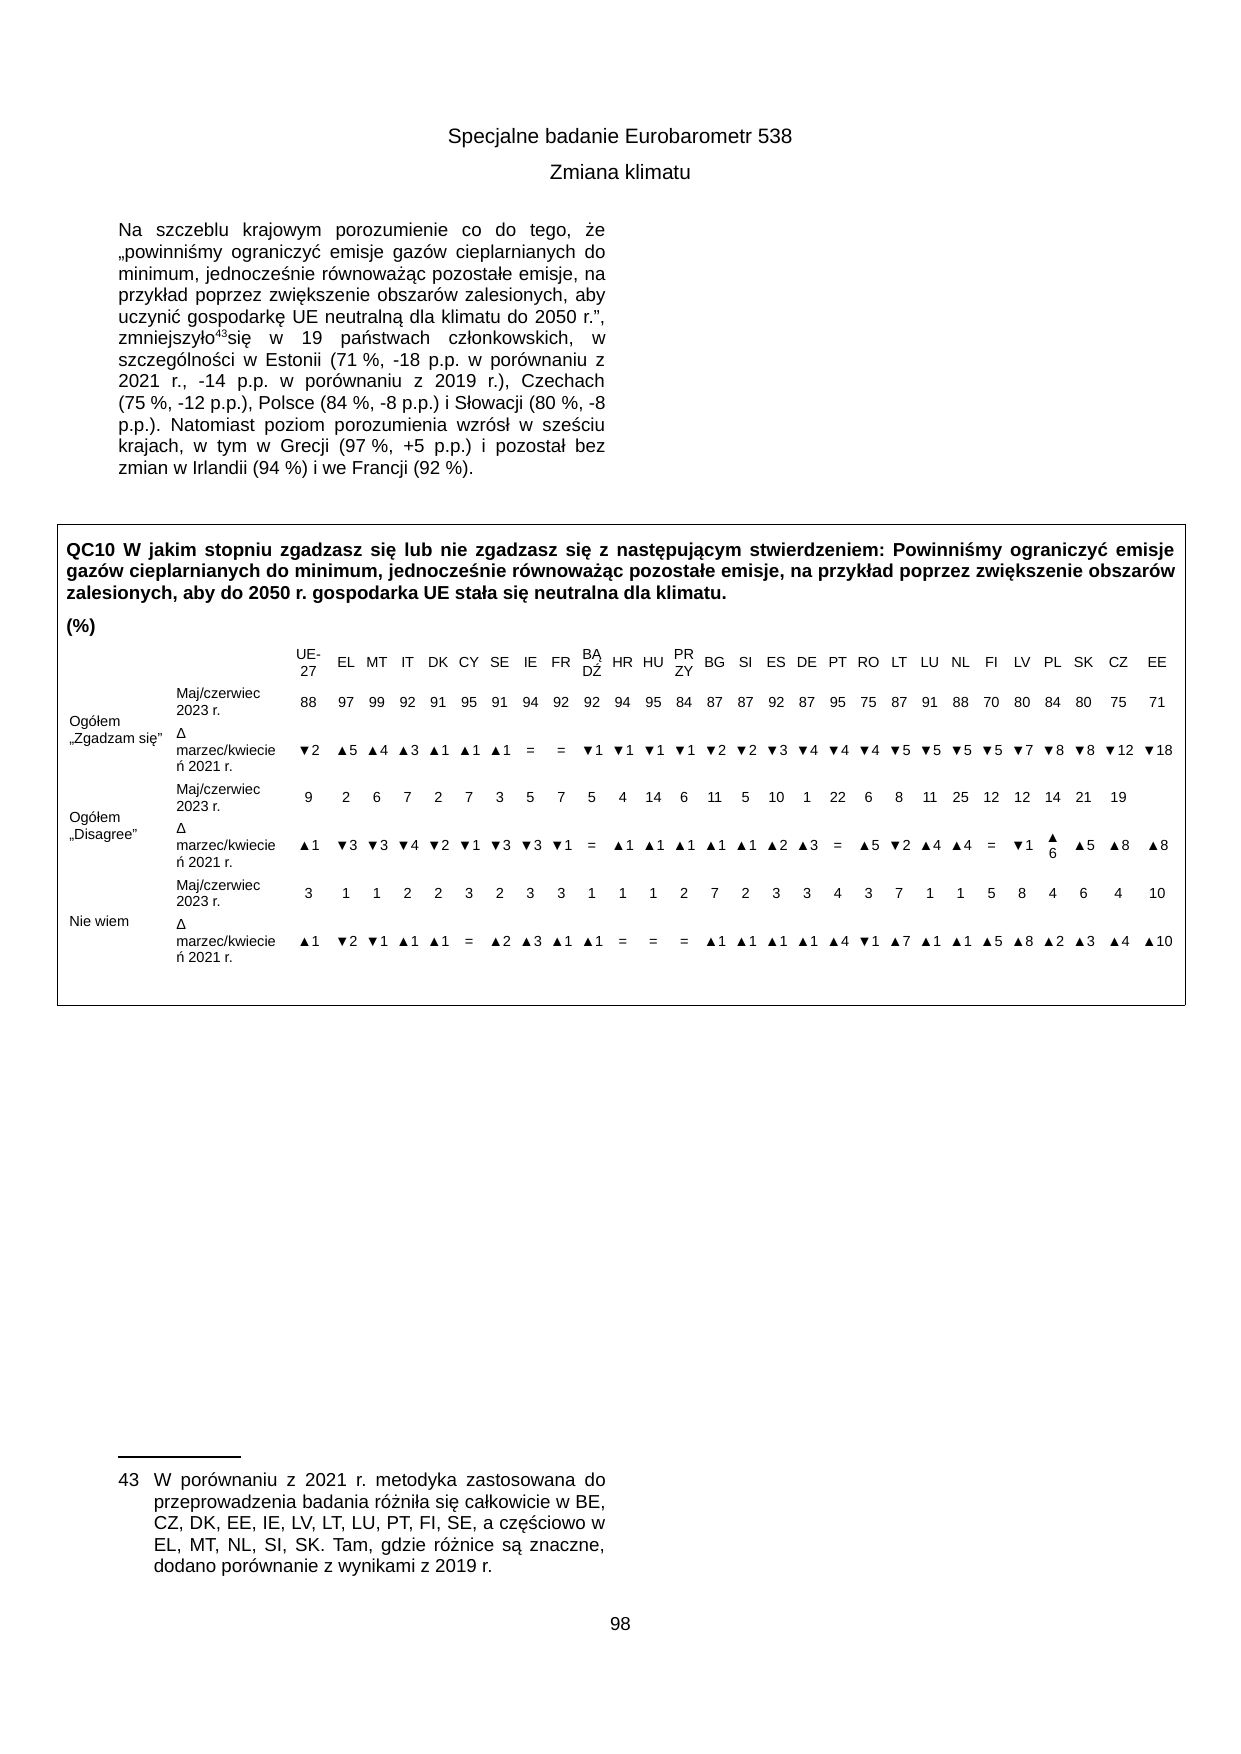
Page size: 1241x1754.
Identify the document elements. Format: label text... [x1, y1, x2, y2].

table_cell 5 [576, 778, 607, 817]
table_header BG [699, 643, 730, 682]
table_cell ▲1 [761, 913, 791, 969]
table_cell 10 [1138, 873, 1176, 913]
table_cell ▼1 [576, 722, 607, 778]
table_header SK [1068, 643, 1099, 682]
table_header RO [853, 643, 884, 682]
table_cell 97 [331, 682, 361, 722]
table_cell ▲1 [576, 913, 607, 969]
table_header FR [546, 643, 576, 682]
table_cell ▲1 [791, 913, 822, 969]
table_cell 2 [730, 873, 761, 913]
table_cell ▼1 [638, 722, 668, 778]
table_cell 88 [945, 682, 976, 722]
table_cell 6 [853, 778, 884, 817]
table_cell ▼5 [914, 722, 945, 778]
table_cell 91 [484, 682, 515, 722]
table_cell ▲3 [392, 722, 423, 778]
table_cell ▲5 [853, 817, 884, 873]
table_header ES [761, 643, 791, 682]
table_cell 11 [699, 778, 730, 817]
table_cell ▼1 [546, 817, 576, 873]
table_cell ▲1 [423, 722, 453, 778]
table_cell ▲8 [1007, 913, 1037, 969]
table_header CZ [1099, 643, 1138, 682]
table_cell 3 [791, 873, 822, 913]
table_cell Δ marzec/kwiecień 2021 r. [173, 913, 286, 969]
table_cell ▲5 [331, 722, 361, 778]
table_header NL [945, 643, 976, 682]
table_cell ▲1 [945, 913, 976, 969]
table_cell = [669, 913, 699, 969]
table_cell ▼1 [454, 817, 484, 873]
table_cell 7 [454, 778, 484, 817]
table_header CY [454, 643, 484, 682]
table_header PL [1037, 643, 1068, 682]
table_cell 5 [976, 873, 1007, 913]
table_cell ▲2 [1037, 913, 1068, 969]
table_cell 12 [1007, 778, 1037, 817]
table_header DK [423, 643, 453, 682]
table_cell 2 [392, 873, 423, 913]
table_cell 14 [638, 778, 668, 817]
table_cell ▲1 [607, 817, 638, 873]
table_header UE-27 [286, 643, 331, 682]
table_cell ▼5 [976, 722, 1007, 778]
table_cell 1 [576, 873, 607, 913]
table_cell 84 [1037, 682, 1068, 722]
table_cell 99 [361, 682, 392, 722]
table_cell ▲1 [454, 722, 484, 778]
table_cell 5 [515, 778, 546, 817]
table_cell 4 [1037, 873, 1068, 913]
table_cell = [638, 913, 668, 969]
table_cell 95 [822, 682, 853, 722]
table_header LT [884, 643, 914, 682]
table_cell 6 [669, 778, 699, 817]
table_cell ▼8 [1037, 722, 1068, 778]
table_cell 92 [392, 682, 423, 722]
table_header SE [484, 643, 515, 682]
table_cell 87 [730, 682, 761, 722]
table_cell ▲5 [976, 913, 1007, 969]
table_cell 1 [331, 873, 361, 913]
table_cell ▲1 [286, 817, 331, 873]
table_cell 3 [761, 873, 791, 913]
table_cell ▲5 [1068, 817, 1099, 873]
table_cell = [454, 913, 484, 969]
table_cell 4 [822, 873, 853, 913]
table_cell = [607, 913, 638, 969]
table_cell 92 [546, 682, 576, 722]
table_cell ▼3 [331, 817, 361, 873]
table_cell 8 [1007, 873, 1037, 913]
table_cell ▲1 [730, 913, 761, 969]
table_cell ▲4 [822, 913, 853, 969]
table_cell 7 [884, 873, 914, 913]
table_cell ▼1 [361, 913, 392, 969]
table_cell ▲1 [699, 817, 730, 873]
table_cell = [576, 817, 607, 873]
table_cell Δ marzec/kwiecień 2021 r. [173, 817, 286, 873]
table_cell 3 [546, 873, 576, 913]
table_cell 21 [1068, 778, 1099, 817]
table_cell ▼4 [822, 722, 853, 778]
table_cell ▼2 [331, 913, 361, 969]
table_cell ▲1 [546, 913, 576, 969]
table_header EL [331, 643, 361, 682]
table_cell Ogółem „Zgadzam się” [66, 682, 173, 778]
table_cell ▼4 [392, 817, 423, 873]
table_cell 2 [484, 873, 515, 913]
table_cell ▼5 [884, 722, 914, 778]
table_cell 5 [730, 778, 761, 817]
table_cell 7 [699, 873, 730, 913]
table_cell ▼3 [761, 722, 791, 778]
table_cell ▼18 [1138, 722, 1176, 778]
table_cell ▲1 [392, 913, 423, 969]
table_cell ▲10 [1138, 913, 1176, 969]
table_cell ▼1 [669, 722, 699, 778]
table_cell 3 [853, 873, 884, 913]
table_header [66, 643, 173, 682]
table_cell ▲3 [1068, 913, 1099, 969]
table_cell 7 [546, 778, 576, 817]
table_header SI [730, 643, 761, 682]
table_cell ▲4 [914, 817, 945, 873]
table_cell 91 [914, 682, 945, 722]
table_cell Δ marzec/kwiecień 2021 r. [173, 722, 286, 778]
table_cell 2 [423, 778, 453, 817]
table_cell = [976, 817, 1007, 873]
table_header PT [822, 643, 853, 682]
table_cell ▼3 [361, 817, 392, 873]
table_cell 84 [669, 682, 699, 722]
table_cell 1 [361, 873, 392, 913]
table_cell 10 [761, 778, 791, 817]
table_header HU [638, 643, 668, 682]
table_cell ▲1 [669, 817, 699, 873]
table_cell 95 [638, 682, 668, 722]
table_cell 1 [607, 873, 638, 913]
table_header [173, 643, 286, 682]
table_cell 92 [761, 682, 791, 722]
table_cell 75 [1099, 682, 1138, 722]
table_cell 87 [884, 682, 914, 722]
table_cell ▼12 [1099, 722, 1138, 778]
table_cell 19 [1099, 778, 1138, 817]
table_header DE [791, 643, 822, 682]
table_header FI [976, 643, 1007, 682]
table_cell ▼1 [853, 913, 884, 969]
table_cell ▲8 [1138, 817, 1176, 873]
table_cell 87 [699, 682, 730, 722]
table_cell Maj/czerwiec 2023 r. [173, 682, 286, 722]
table_cell ▼2 [730, 722, 761, 778]
table_cell ▲1 [638, 817, 668, 873]
table_cell 4 [1099, 873, 1138, 913]
table_header HR [607, 643, 638, 682]
table_cell 22 [822, 778, 853, 817]
table_cell 1 [638, 873, 668, 913]
table_header LV [1007, 643, 1037, 682]
table_cell ▼2 [884, 817, 914, 873]
table_cell = [515, 722, 546, 778]
table_cell 3 [286, 873, 331, 913]
table_cell 1 [945, 873, 976, 913]
table_cell 87 [791, 682, 822, 722]
table_cell 6 [1068, 873, 1099, 913]
table_header MT [361, 643, 392, 682]
table_cell 94 [515, 682, 546, 722]
table_cell 4 [607, 778, 638, 817]
table_cell 2 [331, 778, 361, 817]
table_cell = [546, 722, 576, 778]
table_cell 70 [976, 682, 1007, 722]
text Na szczeblu krajowym porozumienie co do tego, że „powinniśmy ograniczyć emisje gazów cieplarnianych do minimum, jednocześnie równoważąc pozostałe emisje, na przykład poprzez zwiększenie obszarów zalesionych, aby uczynić gospodarkę UE neutralną dla klimatu do 2050 r.”, zmniejszyłosię w 19 państwach członkowskich, w szczególności w Estonii (71 %, -18 p.p. w porównaniu z 2021 r., -14 p.p. w porównaniu z 2019 r.), Czechach (75 %, -12 p.p.), Polsce (84 %, -8 p.p.) i Słowacji (80 %, -8 p.p.). Natomiast poziom porozumienia wzrósł w sześciu krajach, w tym w Grecji (97 %, +5 p.p.) i pozostał bez zmian w Irlandii (94 %) i we Francji (92 %). [118, 219, 605, 478]
table_cell Nie wiem [66, 873, 173, 969]
table_cell ▼7 [1007, 722, 1037, 778]
table_cell ▼1 [607, 722, 638, 778]
table_header BĄDŹ [576, 643, 607, 682]
table_cell 1 [791, 778, 822, 817]
table_cell ▲1 [730, 817, 761, 873]
table_cell ▼3 [515, 817, 546, 873]
table_cell ▼4 [853, 722, 884, 778]
table_header EE [1138, 643, 1176, 682]
table_cell ▲4 [945, 817, 976, 873]
table_header IT [392, 643, 423, 682]
text QC10 W jakim stopniu zgadzasz się lub nie zgadzasz się z następującym stwierdzeniem: Powinniśmy ograniczyć emisje gazów cieplarnianych do minimum, jednocześnie równoważąc pozostałe emisje, na przykład poprzez zwiększenie obszarów zalesionych, aby do 2050 r. gospodarka UE stała się neutralna dla klimatu. [66, 539, 1176, 603]
table_cell ▲1 [914, 913, 945, 969]
table_cell 8 [884, 778, 914, 817]
table_cell ▼2 [699, 722, 730, 778]
table_header LU [914, 643, 945, 682]
table_cell ▲3 [791, 817, 822, 873]
table_cell ▲1 [286, 913, 331, 969]
table_cell ▼8 [1068, 722, 1099, 778]
table_cell 95 [454, 682, 484, 722]
table_cell 75 [853, 682, 884, 722]
table_cell ▲3 [515, 913, 546, 969]
table_cell = [822, 817, 853, 873]
table_header PRZY [669, 643, 699, 682]
table_cell 2 [669, 873, 699, 913]
table_cell Ogółem „Disagree” [66, 778, 173, 873]
table_cell ▼2 [423, 817, 453, 873]
table_cell 1 [914, 873, 945, 913]
table_cell 80 [1007, 682, 1037, 722]
table_cell 11 [914, 778, 945, 817]
table_cell ▲8 [1099, 817, 1138, 873]
table_cell ▲4 [1099, 913, 1138, 969]
table_cell ▲7 [884, 913, 914, 969]
table_cell ▲ 6 [1037, 817, 1068, 873]
table_cell ▼3 [484, 817, 515, 873]
table_cell Maj/czerwiec 2023 r. [173, 778, 286, 817]
table_cell ▲1 [423, 913, 453, 969]
table_cell 92 [576, 682, 607, 722]
table_cell ▲4 [361, 722, 392, 778]
table_cell ▼1 [1007, 817, 1037, 873]
table_cell 3 [484, 778, 515, 817]
table_cell ▼5 [945, 722, 976, 778]
table_cell 6 [361, 778, 392, 817]
table_cell ▲2 [761, 817, 791, 873]
table_cell Maj/czerwiec 2023 r. [173, 873, 286, 913]
text (%) [66, 615, 1176, 637]
table_cell 25 [945, 778, 976, 817]
table_cell 80 [1068, 682, 1099, 722]
table_cell 3 [515, 873, 546, 913]
table_cell 7 [392, 778, 423, 817]
table_cell 88 [286, 682, 331, 722]
table_cell 3 [454, 873, 484, 913]
table_cell 9 [286, 778, 331, 817]
table_cell ▼4 [791, 722, 822, 778]
table_cell ▲1 [484, 722, 515, 778]
table_cell 71 [1138, 682, 1176, 722]
table_cell ▲1 [699, 913, 730, 969]
table_cell 14 [1037, 778, 1068, 817]
table_cell ▲2 [484, 913, 515, 969]
table_cell 91 [423, 682, 453, 722]
table_cell 2 [423, 873, 453, 913]
table_header IE [515, 643, 546, 682]
text W porównaniu z 2021 r. metodyka zastosowana do przeprowadzenia badania różniła się całkowicie w BE, CZ, DK, EE, IE, LV, LT, LU, PT, FI, SE, a częściowo w EL, MT, NL, SI, SK. Tam, gdzie różnice są znaczne, dodano porównanie z wynikami z 2019 r. [118, 1469, 605, 1577]
table_cell 12 [976, 778, 1007, 817]
table_cell [1138, 778, 1176, 817]
table_cell 94 [607, 682, 638, 722]
table_cell ▼2 [286, 722, 331, 778]
